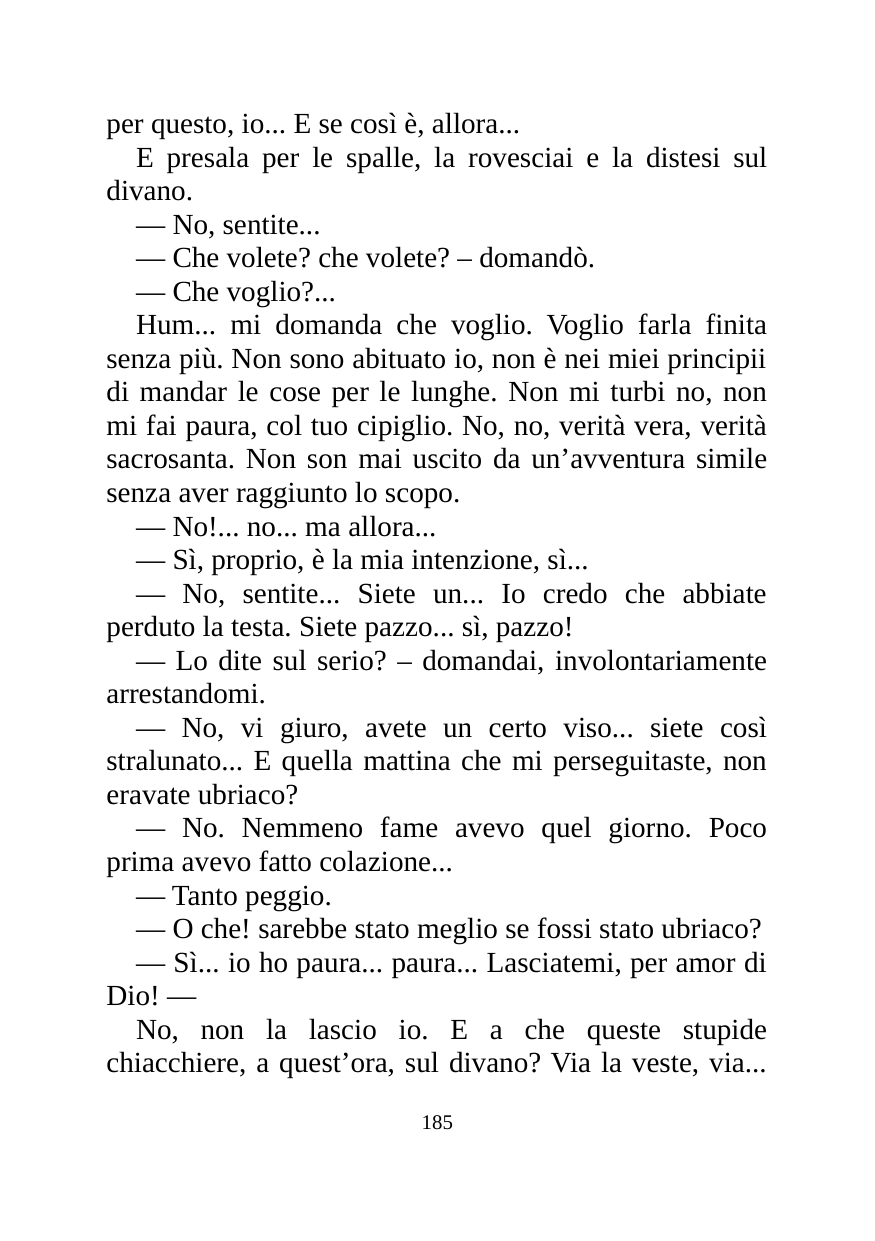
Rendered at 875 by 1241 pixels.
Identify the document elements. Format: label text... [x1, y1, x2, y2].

text — Tanto peggio. [106, 878, 768, 911]
text — O che! sarebbe stato meglio se fossi stato ubriaco? [106, 911, 768, 945]
text — No!... no... ma allora... [106, 509, 768, 542]
text — Sì... io ho paura... paura... Lasciatemi, per amor di Dio! — [106, 945, 768, 1012]
text E presala per le spalle, la rovesciai e la distesi sul divano. [106, 140, 768, 207]
text — Sì, proprio, è la mia intenzione, sì... [106, 542, 768, 576]
text — Che voglio?... [106, 274, 768, 307]
text — Che volete? che volete? – domandò. [106, 240, 768, 274]
text — No. Nemmeno fame avevo quel giorno. Poco prima avevo fatto colazione... [106, 811, 768, 878]
text — No, vi giuro, avete un certo viso... siete così stralunato... E quella mattina che mi perseguitaste, non eravate ubriaco? [106, 710, 768, 811]
text — No, sentite... [106, 207, 768, 240]
text per questo, io... E se così è, allora... [106, 106, 768, 140]
text — No, sentite... Siete un... Io credo che abbiate perduto la testa. Siete pazzo... sì, pazzo! [106, 576, 768, 643]
text No, non la lascio io. E a che queste stupide chiacchiere, a quest’ora, sul divano? Via la veste, via... [106, 1012, 768, 1079]
text Hum... mi domanda che voglio. Voglio farla finita senza più. Non sono abituato io, non è nei miei principii di mandar le cose per le lunghe. Non mi turbi no, non mi fai paura, col tuo cipiglio. No, no, verità vera, verità sacrosanta. Non son mai uscito da un’avventura simile senza aver raggiunto lo scopo. [106, 307, 768, 509]
text — Lo dite sul serio? – domandai, involontariamente arrestandomi. [106, 643, 768, 710]
